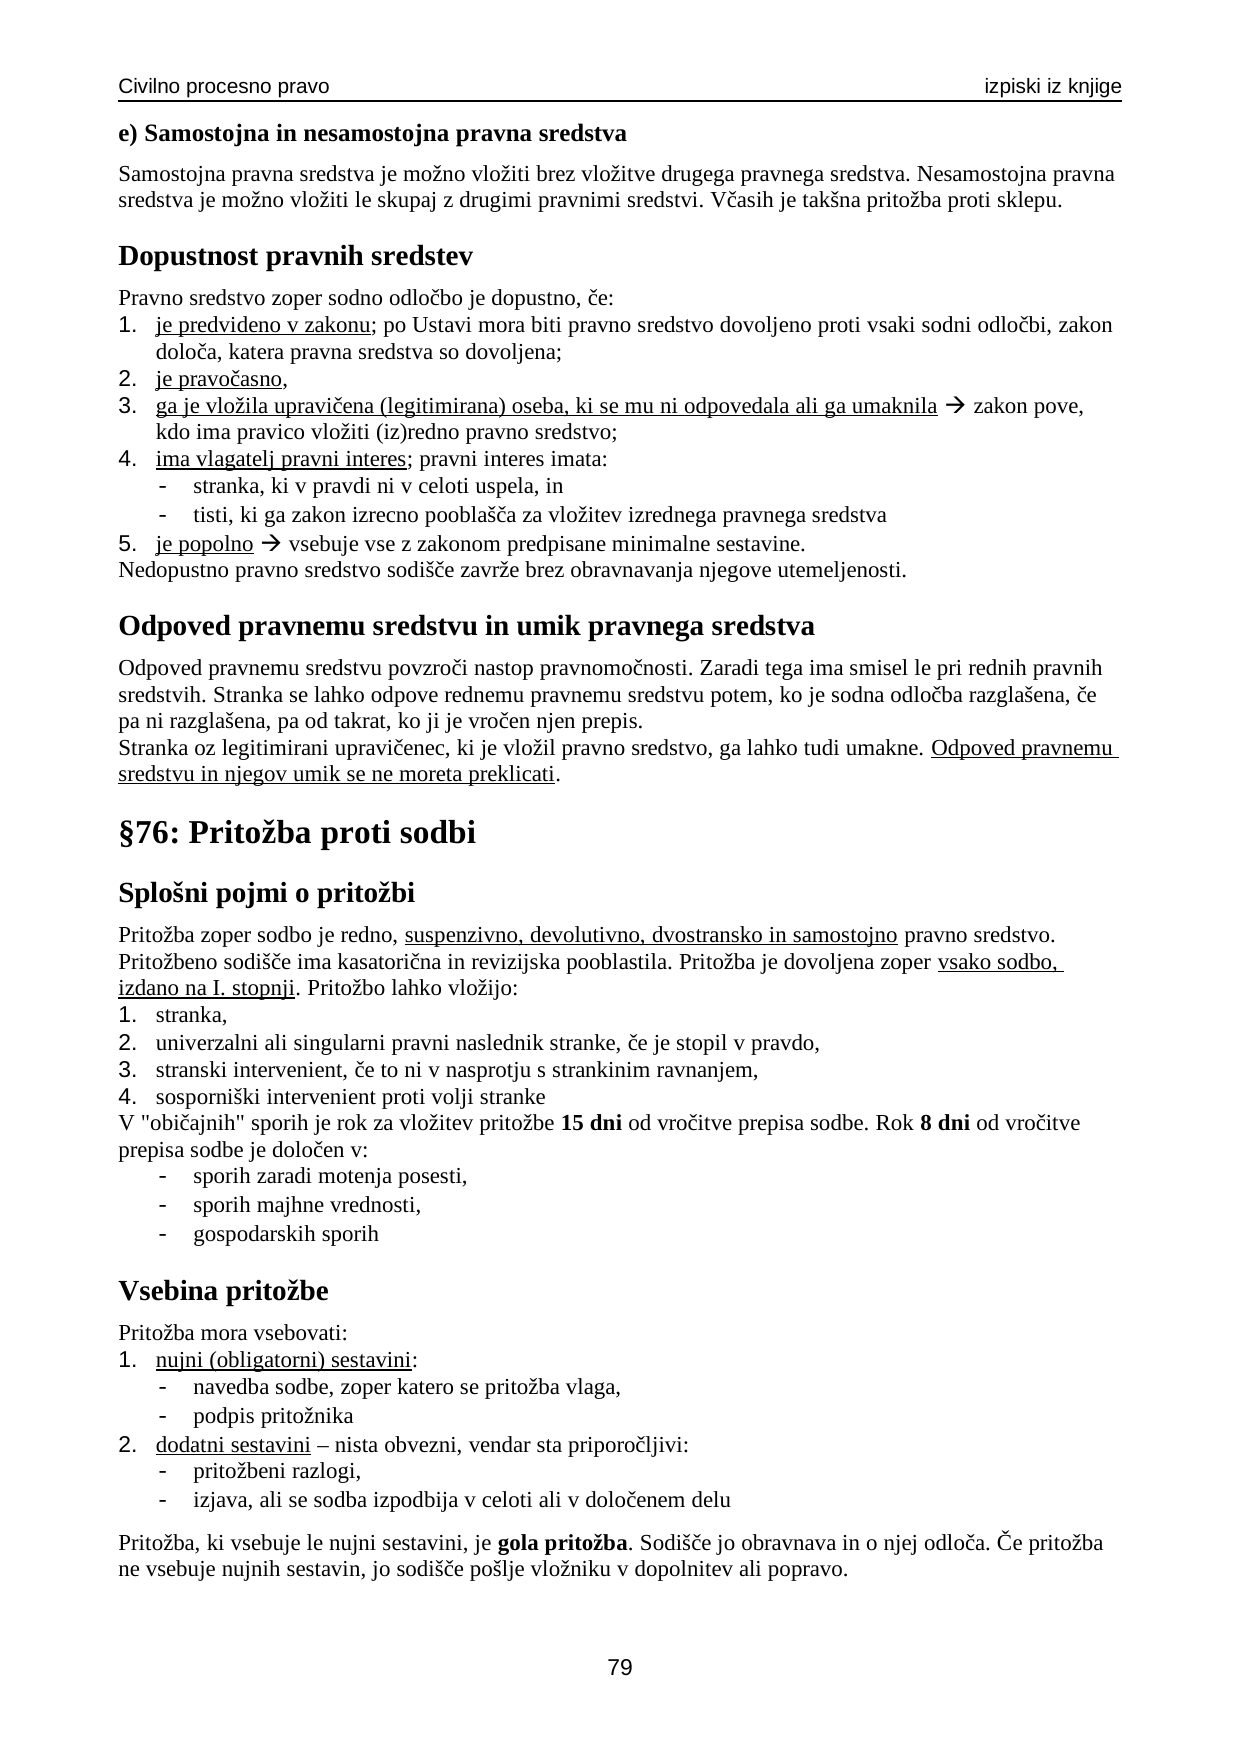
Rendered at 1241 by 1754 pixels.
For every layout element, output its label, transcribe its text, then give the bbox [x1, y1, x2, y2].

text V "običajnih" sporih je rok za vložitev pritožbe 15 dni od vročitve prepisa sodbe. Rok 8 dni od vročitve prepisa sodbe je določen v: [118, 1109, 1122, 1162]
text Pritožba mora vsebovati: [118, 1319, 1122, 1346]
list ga je vložila upravičena (legitimirana) oseba, ki se mu ni odpovedala ali ga umaknila  zakon pove, kdo ima pravico vložiti (iz)redno pravno sredstvo; [118, 391, 1122, 445]
list stranka, [118, 1001, 1122, 1028]
list je popolno  vsebuje vse z zakonom predpisane minimalne sestavine. [118, 529, 1122, 556]
list stranski intervenient, če to ni v nasprotju s strankinim ravnanjem, [118, 1055, 1122, 1082]
list univerzalni ali singularni pravni naslednik stranke, če je stopil v pravdo, [118, 1028, 1122, 1055]
text Stranka oz legitimirani upravičenec, ki je vložil pravno sredstvo, ga lahko tudi umakne. Odpoved pravnemu sredstvu in njegov umik se ne moreta preklicati. [118, 733, 1122, 787]
list sosporniški intervenient proti volji stranke [118, 1082, 1122, 1109]
subtitle Odpoved pravnemu sredstvu in umik pravnega sredstva [118, 608, 1122, 641]
list podpis pritožnika [156, 1402, 1122, 1430]
list ima vlagatelj pravni interes; pravni interes imata: [118, 445, 1122, 472]
list izjava, ali se sodba izpodbija v celoti ali v določenem delu [156, 1486, 1122, 1514]
list sporih zaradi motenja posesti, [156, 1162, 1122, 1191]
text Odpoved pravnemu sredstvu povzroči nastop pravnomočnosti. Zaradi tega ima smisel le pri rednih pravnih sredstvih. Stranka se lahko odpove rednemu pravnemu sredstvu potem, ko je sodna odločba razglašena, če pa ni razglašena, pa od takrat, ko ji je vročen njen prepis. [118, 654, 1122, 733]
list nujni (obligatorni) sestavini: [118, 1346, 1122, 1373]
text Pritožba zoper sodbo je redno, suspenzivno, devolutivno, dvostransko in samostojno pravno sredstvo. Pritožbeno sodišče ima kasatorična in revizijska pooblastila. Pritožba je dovoljena zoper vsako sodbo, izdano na I. stopnji. Pritožbo lahko vložijo: [118, 921, 1122, 1001]
list navedba sodbe, zoper katero se pritožba vlaga, [156, 1373, 1122, 1402]
list je pravočasno, [118, 364, 1122, 391]
list pritožbeni razlogi, [156, 1457, 1122, 1486]
subtitle Vsebina pritožbe [118, 1273, 1122, 1307]
text Samostojna pravna sredstva je možno vložiti brez vložitve drugega pravnega sredstva. Nesamostojna pravna sredstva je možno vložiti le skupaj z drugimi pravnimi sredstvi. Včasih je takšna pritožba proti sklepu. [118, 160, 1122, 213]
subtitle §76: Pritožba proti sodbi [118, 812, 1122, 850]
list dodatni sestavini – nista obvezni, vendar sta priporočljivi: [118, 1430, 1122, 1457]
text Pravno sredstvo zoper sodno odločbo je dopustno, če: [118, 284, 1122, 310]
list stranka, ki v pravdi ni v celoti uspela, in [156, 472, 1122, 501]
subtitle Dopustnost pravnih sredstev [118, 238, 1122, 271]
subtitle e) Samostojna in nesamostojna pravna sredstva [118, 118, 1122, 147]
list sporih majhne vrednosti, [156, 1191, 1122, 1219]
list gospodarskih sporih [156, 1219, 1122, 1248]
subtitle Splošni pojmi o pritožbi [118, 875, 1122, 909]
list tisti, ki ga zakon izrecno pooblašča za vložitev izrednega pravnega sredstva [156, 501, 1122, 529]
list je predvideno v zakonu; po Ustavi mora biti pravno sredstvo dovoljeno proti vsaki sodni odločbi, zakon določa, katera pravna sredstva so dovoljena; [118, 310, 1122, 364]
text Pritožba, ki vsebuje le nujni sestavini, je gola pritožba. Sodišče jo obravnava in o njej odloča. Če pritožba ne vsebuje nujnih sestavin, jo sodišče pošlje vložniku v dopolnitev ali popravo. [118, 1529, 1122, 1582]
text Nedopustno pravno sredstvo sodišče zavrže brez obravnavanja njegove utemeljenosti. [118, 556, 1122, 583]
